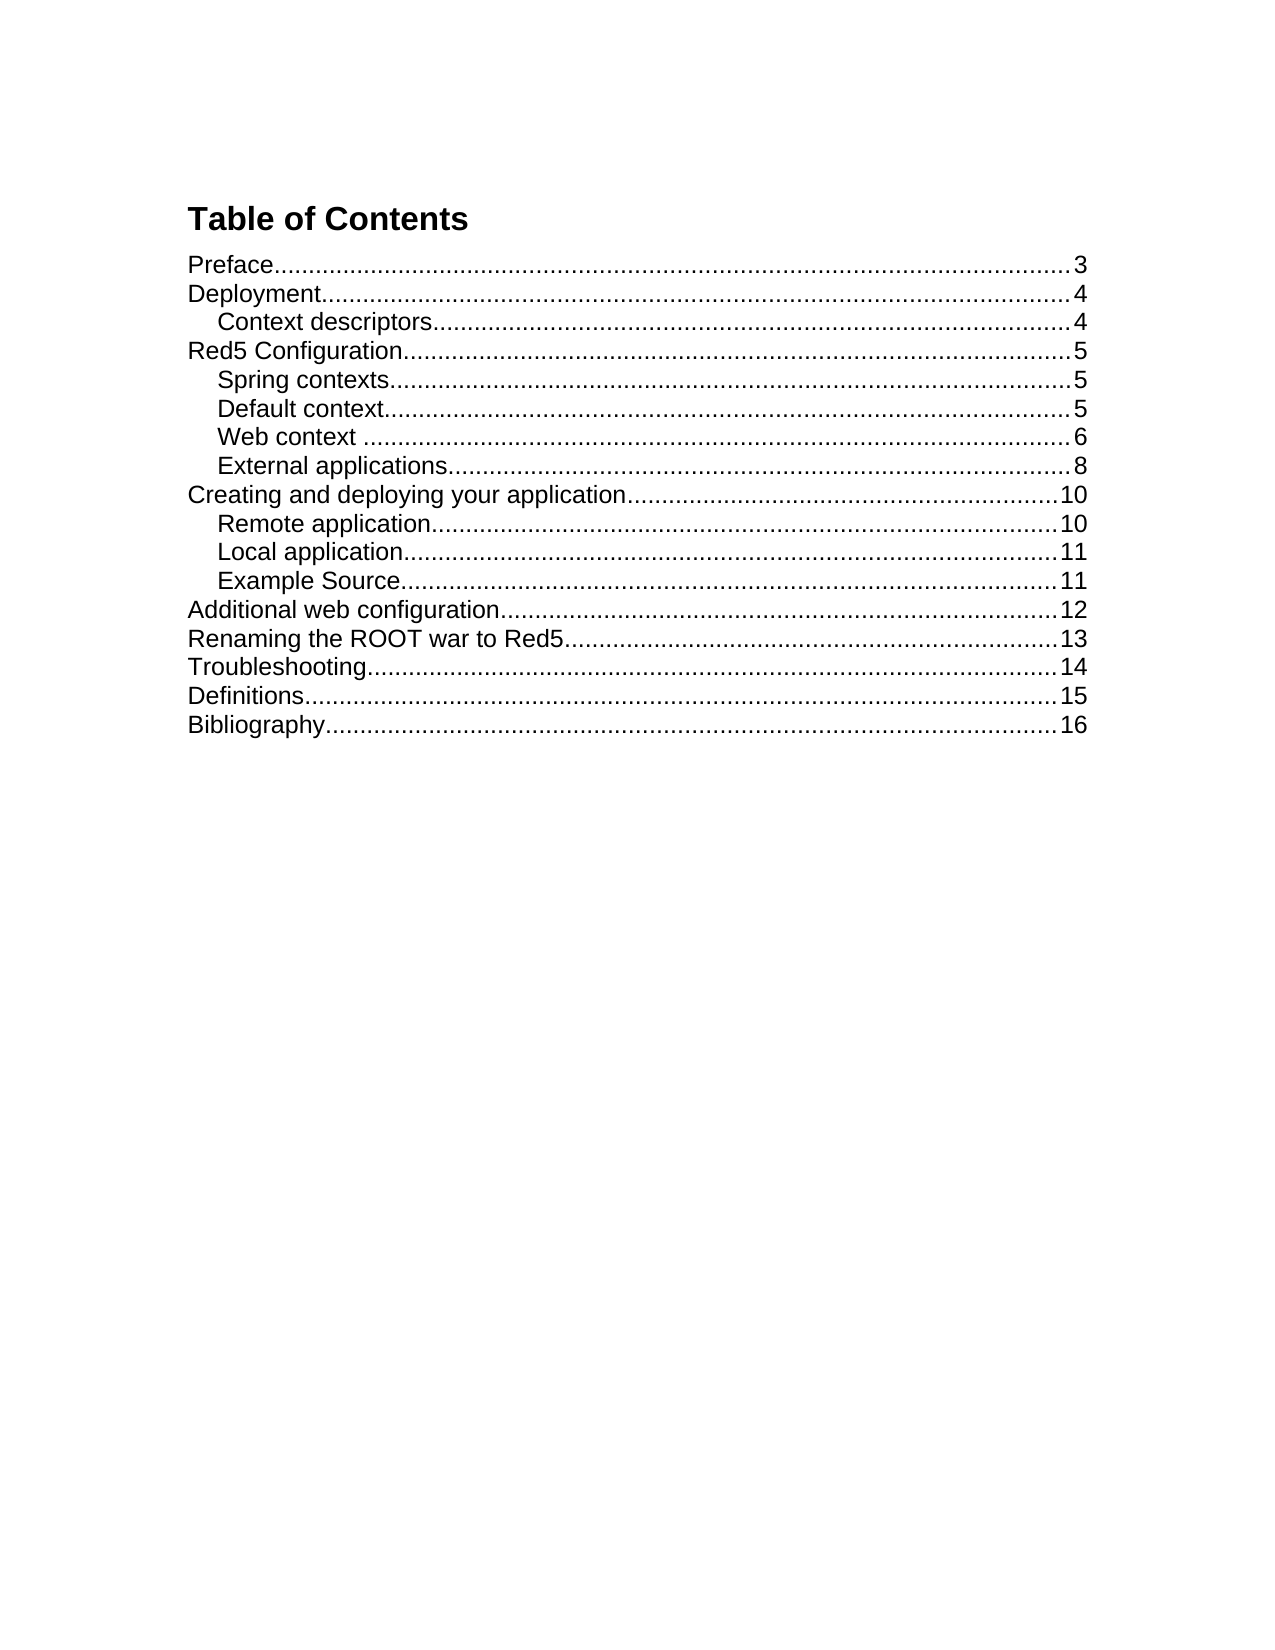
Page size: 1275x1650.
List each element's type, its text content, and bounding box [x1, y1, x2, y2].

text Web context 6 [217, 422, 1087, 451]
text Context descriptors 4 [217, 307, 1087, 336]
text Default context 5 [217, 394, 1087, 422]
text Creating and deploying your application 10 [187, 480, 1087, 509]
text Example Source 11 [217, 566, 1087, 595]
text Troubleshooting 14 [187, 652, 1087, 681]
text Spring contexts 5 [217, 365, 1087, 394]
text Preface 3 [187, 250, 1087, 279]
text External applications 8 [217, 451, 1087, 480]
text Renaming the ROOT war to Red5 13 [187, 624, 1087, 652]
text Deployment 4 [187, 279, 1087, 307]
text Definitions 15 [187, 681, 1087, 710]
text Bibliography 16 [187, 710, 1087, 739]
text Additional web configuration 12 [187, 595, 1087, 624]
text Remote application 10 [217, 509, 1087, 537]
text Local application 11 [217, 537, 1087, 566]
text Red5 Configuration 5 [187, 336, 1087, 365]
subtitle Table of Contents [187, 199, 1087, 237]
